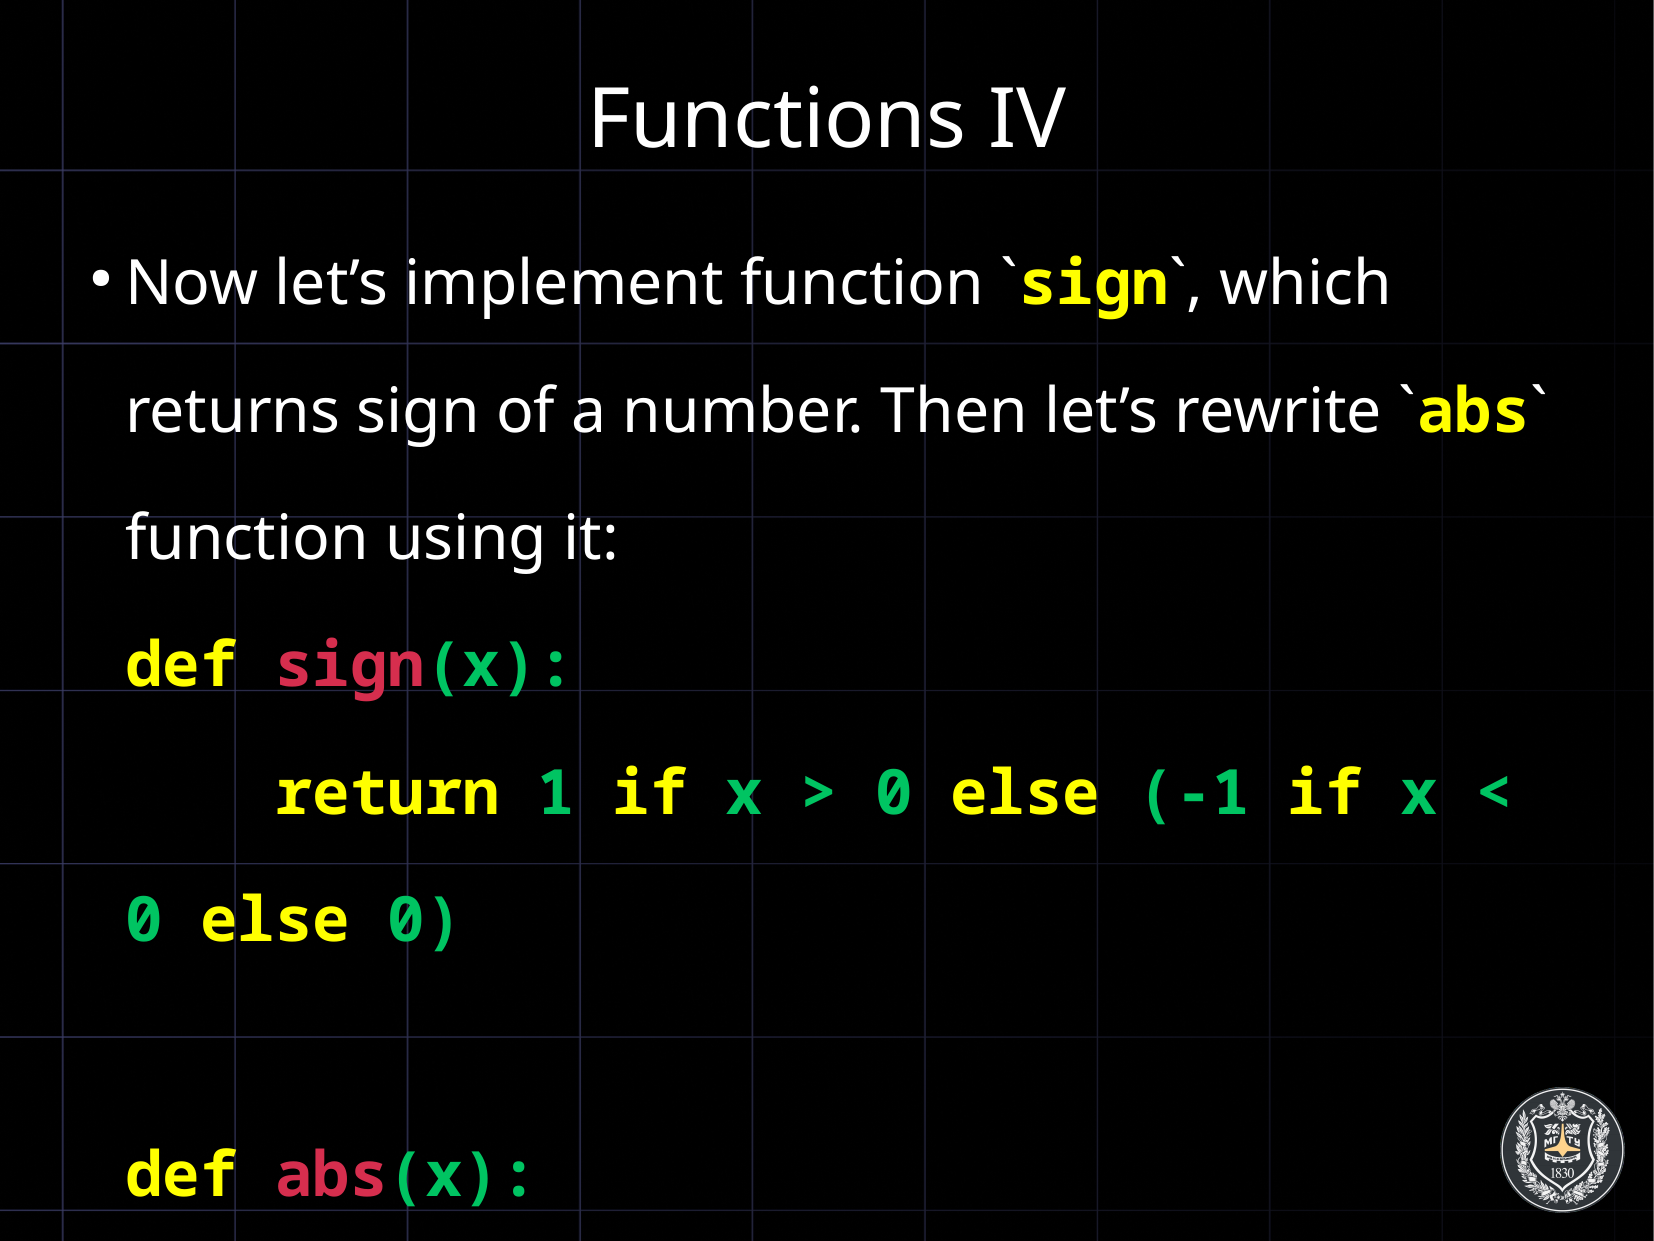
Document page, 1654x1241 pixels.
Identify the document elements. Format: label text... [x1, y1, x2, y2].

title Functions IV [82, 37, 1572, 187]
picture [0, 0, 1654, 1241]
text_box Now let’s implement function `sign`, which returns sign of a number. Then let’s rewrite `abs` function using it: def sign(x): return 1 if x > 0 else (-1 if x < 0 else 0) def abs(x): return x if sign(x) > 0 else -x We did it to show how one function calls another. [75, 187, 1576, 1178]
